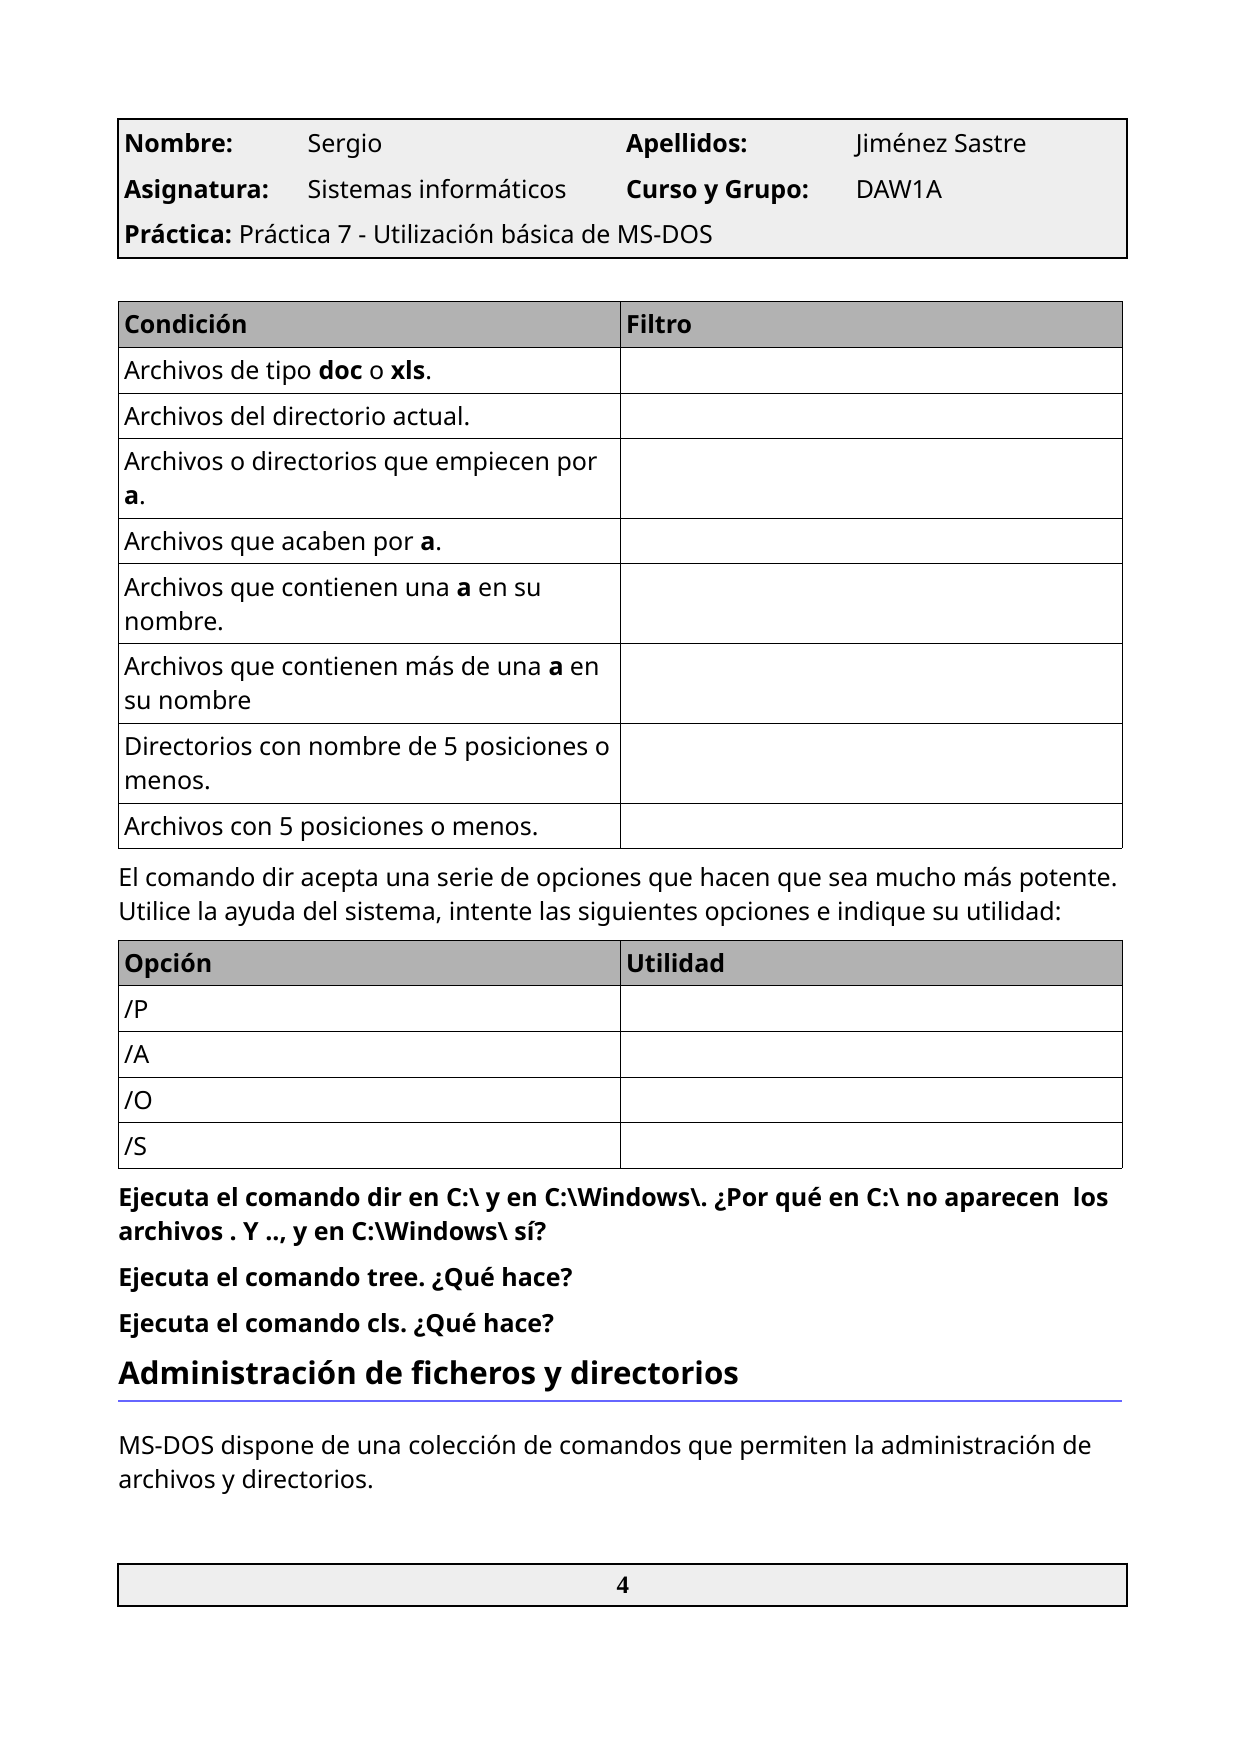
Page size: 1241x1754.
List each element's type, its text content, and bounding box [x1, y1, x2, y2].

table_cell Archivos o directorios que empiecen por a. [119, 439, 620, 518]
table_cell Archivos del directorio actual. [119, 394, 620, 438]
table_cell [621, 804, 1122, 848]
table_cell Archivos con 5 posiciones o menos. [119, 804, 620, 848]
table_cell /A [119, 1032, 620, 1077]
table_cell Archivos que acaben por a. [119, 519, 620, 563]
table_header Filtro [621, 302, 1122, 347]
table_cell [621, 519, 1122, 563]
table_cell [621, 348, 1122, 392]
text El comando dir acepta una serie de opciones que hacen que sea mucho más potente. Utilice la ayuda del sistema, intente las siguientes opciones e indique su utilidad: [118, 860, 1122, 928]
table_cell /P [119, 986, 620, 1031]
table_cell Directorios con nombre de 5 posiciones o menos. [119, 724, 620, 802]
text Administración de ficheros y directorios [118, 1351, 1122, 1394]
text MS-DOS dispone de una colección de comandos que permiten la administración de archivos y directorios. [118, 1428, 1122, 1496]
text Ejecuta el comando tree. ¿Qué hace? [118, 1260, 1122, 1294]
table_cell /O [119, 1078, 620, 1122]
table_cell [621, 564, 1122, 643]
table_cell [621, 439, 1122, 518]
table_cell /S [119, 1123, 620, 1168]
table_header [118, 1402, 1122, 1428]
table_cell [621, 394, 1122, 438]
table_cell [621, 1078, 1122, 1122]
table_cell [621, 1123, 1122, 1168]
table_header Utilidad [621, 941, 1122, 985]
table_cell Archivos de tipo doc o xls. [119, 348, 620, 392]
text Ejecuta el comando cls. ¿Qué hace? [118, 1306, 1122, 1339]
table_cell [621, 724, 1122, 802]
table_cell Archivos que contienen más de una a en su nombre [119, 644, 620, 723]
table_cell Archivos que contienen una a en su nombre. [119, 564, 620, 643]
table_cell [621, 1032, 1122, 1077]
text Ejecuta el comando dir en C:\ y en C:\Windows\. ¿Por qué en C:\ no aparecen los archivos . Y .., y en C:\Windows\ sí? [118, 1180, 1122, 1248]
table_cell [621, 644, 1122, 723]
table_cell [621, 986, 1122, 1031]
table_header Opción [119, 941, 620, 985]
table_header Condición [119, 302, 620, 347]
